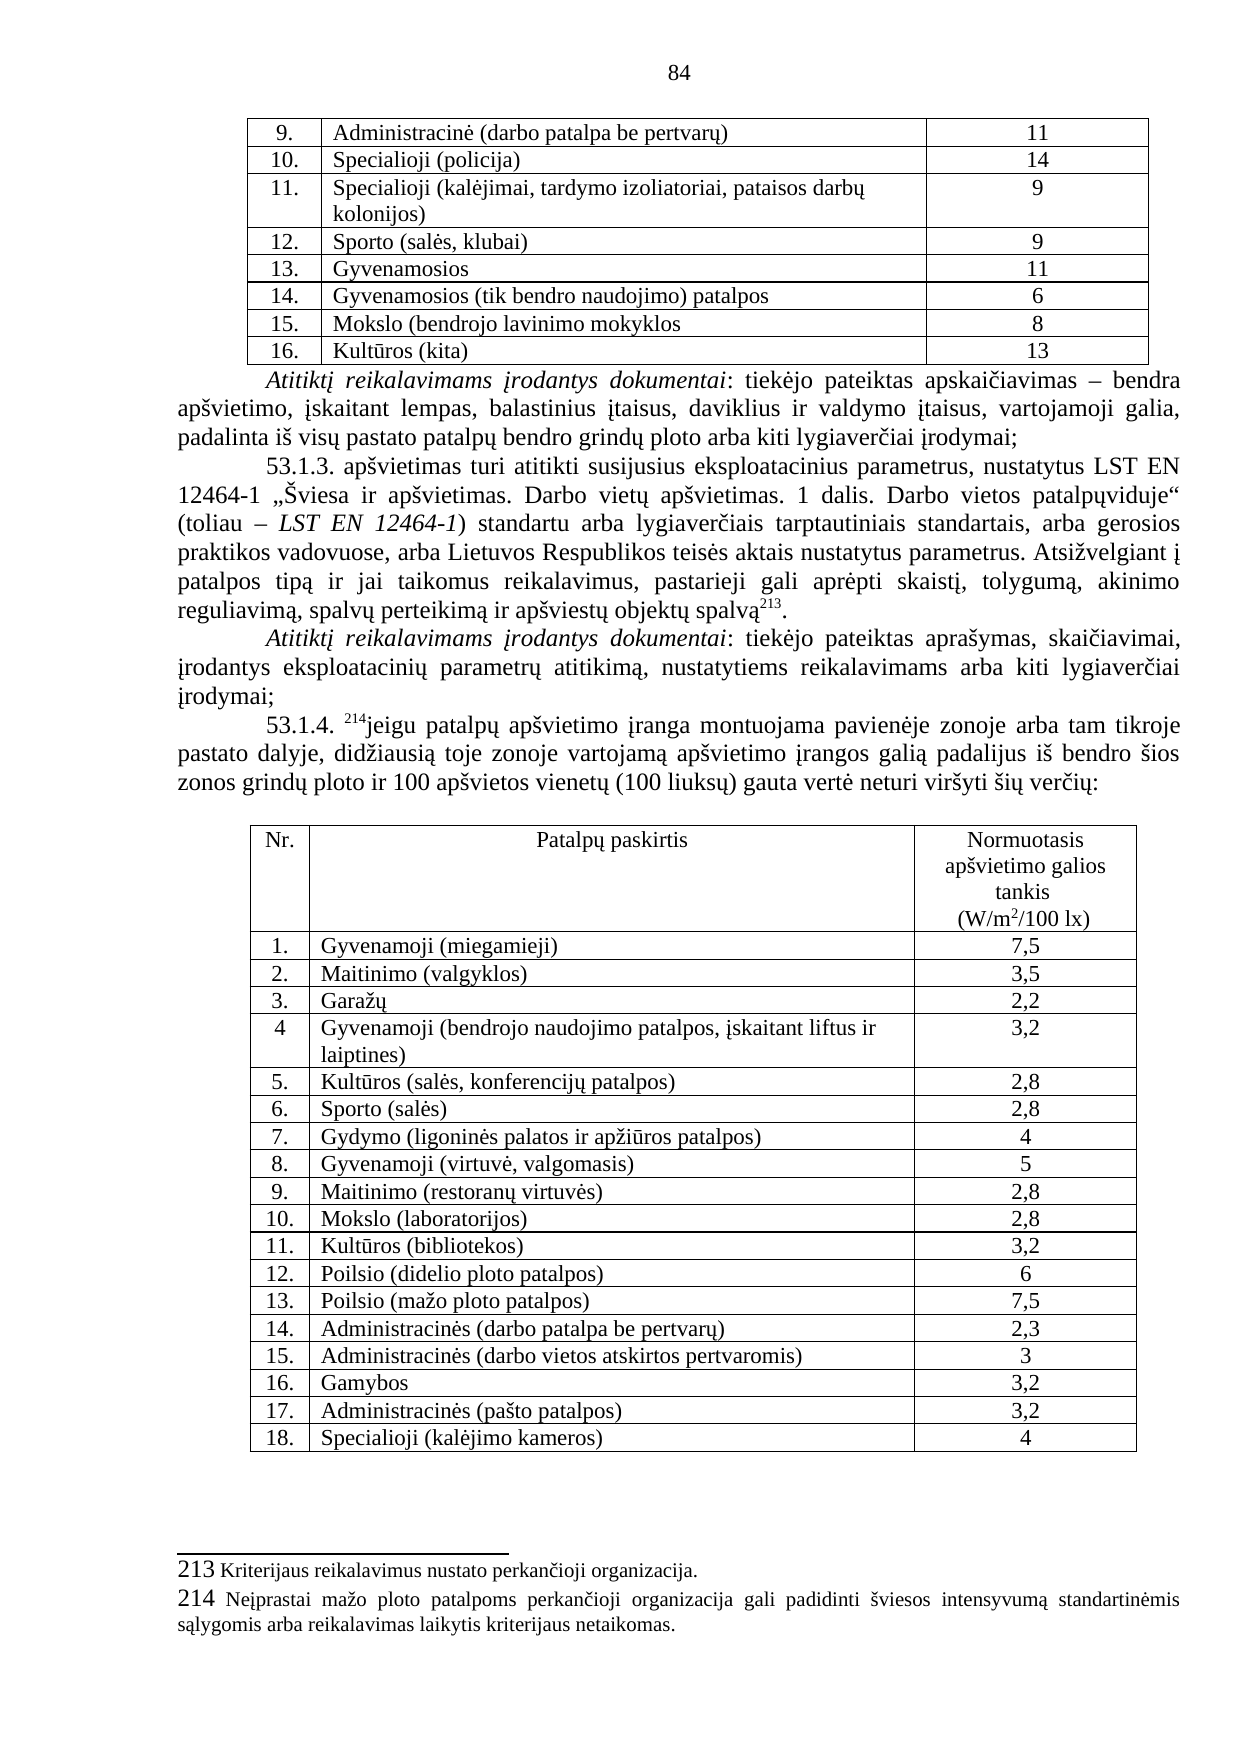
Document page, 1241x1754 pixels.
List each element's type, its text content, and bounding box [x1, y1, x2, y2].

table_cell Garažų [310, 987, 914, 1013]
table_cell Gamybos [310, 1370, 914, 1396]
table_cell Gyvenamosios [322, 255, 926, 281]
table_cell Kultūros (salės, konferencijų patalpos) [310, 1068, 914, 1094]
table_cell Sporto (salės) [310, 1096, 914, 1122]
table_cell 14. [248, 283, 321, 309]
table_cell 1. [251, 932, 309, 958]
table_cell 2,8 [915, 1068, 1136, 1094]
table_cell 6 [927, 283, 1148, 309]
table_cell 11. [248, 174, 321, 227]
text Atitiktį reikalavimams įrodantys dokumentai: tiekėjo pateiktas apskaičiavimas – bendra apšvietimo, įskaitant lempas, balastinius įtaisus, daviklius ir valdymo įtaisus, vartojamoji galia, padalinta iš visų pastato patalpų bendro grindų ploto arba kiti lygiaverčiai įrodymai; [177, 365, 1181, 451]
table_cell Maitinimo (valgyklos) [310, 960, 914, 986]
table_header Patalpų paskirtis [310, 826, 914, 931]
table_cell 2. [251, 960, 309, 986]
table_cell 2,8 [915, 1205, 1136, 1231]
text Kriterijaus reikalavimus nustato perkančioji organizacija. [177, 1554, 1181, 1583]
table_cell Administracinės (darbo vietos atskirtos pertvaromis) [310, 1342, 914, 1368]
table_cell 13 [927, 337, 1148, 364]
table_cell 10. [251, 1205, 309, 1231]
table_cell 15. [251, 1342, 309, 1368]
table_cell Gyvenamoji (virtuvė, valgomasis) [310, 1150, 914, 1177]
text Atitiktį reikalavimams įrodantys dokumentai: tiekėjo pateiktas aprašymas, skaičiavimai, įrodantys eksploatacinių parametrų atitikimą, nustatytiems reikalavimams arba kiti lygiaverčiai įrodymai; [177, 623, 1181, 710]
table_cell 14. [251, 1315, 309, 1341]
table_header Nr. [251, 826, 309, 931]
table_cell 2,8 [915, 1096, 1136, 1122]
table_cell Mokslo (laboratorijos) [310, 1205, 914, 1231]
table_cell 8. [251, 1150, 309, 1177]
table_cell Gydymo (ligoninės palatos ir apžiūros patalpos) [310, 1123, 914, 1149]
table_cell 13. [251, 1287, 309, 1314]
table_cell Specialioji (kalėjimo kameros) [310, 1424, 914, 1451]
table_cell 17. [251, 1397, 309, 1423]
table_cell 3,5 [915, 960, 1136, 986]
table_cell 16. [251, 1370, 309, 1396]
table_cell Specialioji (policija) [322, 147, 926, 173]
table_cell 6 [915, 1260, 1136, 1286]
table_cell 9. [248, 119, 321, 146]
table_cell 11. [251, 1233, 309, 1259]
table_cell 4 [915, 1424, 1136, 1451]
table_cell Administracinės (pašto patalpos) [310, 1397, 914, 1423]
table_cell 3,2 [915, 1014, 1136, 1067]
table_cell 7. [251, 1123, 309, 1149]
table_cell 4 [251, 1014, 309, 1067]
table_cell 9 [927, 228, 1148, 254]
table_cell Gyvenamosios (tik bendro naudojimo) patalpos [322, 283, 926, 309]
table_cell 8 [927, 310, 1148, 336]
table_cell Kultūros (kita) [322, 337, 926, 364]
table_cell Gyvenamoji (miegamieji) [310, 932, 914, 958]
text 53.1.3. apšvietimas turi atitikti susijusius eksploatacinius parametrus, nustatytus LST EN 12464-1 „Šviesa ir apšvietimas. Darbo vietų apšvietimas. 1 dalis. Darbo vietos patalpųviduje“ (toliau – LST EN 12464-1) standartu arba lygiaverčiais tarptautiniais standartais, arba gerosios praktikos vadovuose, arba Lietuvos Respublikos teisės aktais nustatytus parametrus. Atsižvelgiant į patalpos tipą ir jai taikomus reikalavimus, pastarieji gali aprėpti skaistį, tolygumą, akinimo reguliavimą, spalvų perteikimą ir apšviestų objektų spalvą. [177, 451, 1181, 623]
table_cell 13. [248, 255, 321, 281]
table_header Normuotasis apšvietimo galios tankis (W/m2/100 lx) [915, 826, 1136, 931]
table_cell 5. [251, 1068, 309, 1094]
table_cell 18. [251, 1424, 309, 1451]
table_cell 3,2 [915, 1370, 1136, 1396]
table_cell Maitinimo (restoranų virtuvės) [310, 1178, 914, 1204]
table_cell 7,5 [915, 932, 1136, 958]
table_cell Kultūros (bibliotekos) [310, 1233, 914, 1259]
table_cell 10. [248, 147, 321, 173]
table_cell Poilsio (mažo ploto patalpos) [310, 1287, 914, 1314]
table_cell Poilsio (didelio ploto patalpos) [310, 1260, 914, 1286]
table_cell Administracinė (darbo patalpa be pertvarų) [322, 119, 926, 146]
table_cell 3,2 [915, 1397, 1136, 1423]
table_cell 14 [927, 147, 1148, 173]
table_cell 3. [251, 987, 309, 1013]
table_cell 2,3 [915, 1315, 1136, 1341]
table_cell 3,2 [915, 1233, 1136, 1259]
table_cell Gyvenamoji (bendrojo naudojimo patalpos, įskaitant liftus ir laiptines) [310, 1014, 914, 1067]
table_cell 2,2 [915, 987, 1136, 1013]
table_cell 11 [927, 119, 1148, 146]
table_cell 4 [915, 1123, 1136, 1149]
table_cell Specialioji (kalėjimai, tardymo izoliatoriai, pataisos darbų kolonijos) [322, 174, 926, 227]
table_cell 9 [927, 174, 1148, 227]
text 53.1.4. jeigu patalpų apšvietimo įranga montuojama pavienėje zonoje arba tam tikroje pastato dalyje, didžiausią toje zonoje vartojamą apšvietimo įrangos galią padalijus iš bendro šios zonos grindų ploto ir 100 apšvietos vienetų (100 liuksų) gauta vertė neturi viršyti šių verčių: [177, 710, 1181, 796]
table_cell 11 [927, 255, 1148, 281]
table_cell 5 [915, 1150, 1136, 1177]
table_cell 9. [251, 1178, 309, 1204]
table_cell Administracinės (darbo patalpa be pertvarų) [310, 1315, 914, 1341]
table_cell Mokslo (bendrojo lavinimo mokyklos [322, 310, 926, 336]
table_cell 16. [248, 337, 321, 364]
table_cell 6. [251, 1096, 309, 1122]
table_cell 12. [251, 1260, 309, 1286]
table_cell 15. [248, 310, 321, 336]
table_cell 7,5 [915, 1287, 1136, 1314]
text Neįprastai mažo ploto patalpoms perkančioji organizacija gali padidinti šviesos intensyvumą standartinėmis sąlygomis arba reikalavimas laikytis kriterijaus netaikomas. [177, 1583, 1181, 1636]
table_cell 3 [915, 1342, 1136, 1368]
table_cell 12. [248, 228, 321, 254]
table_cell 2,8 [915, 1178, 1136, 1204]
table_cell Sporto (salės, klubai) [322, 228, 926, 254]
